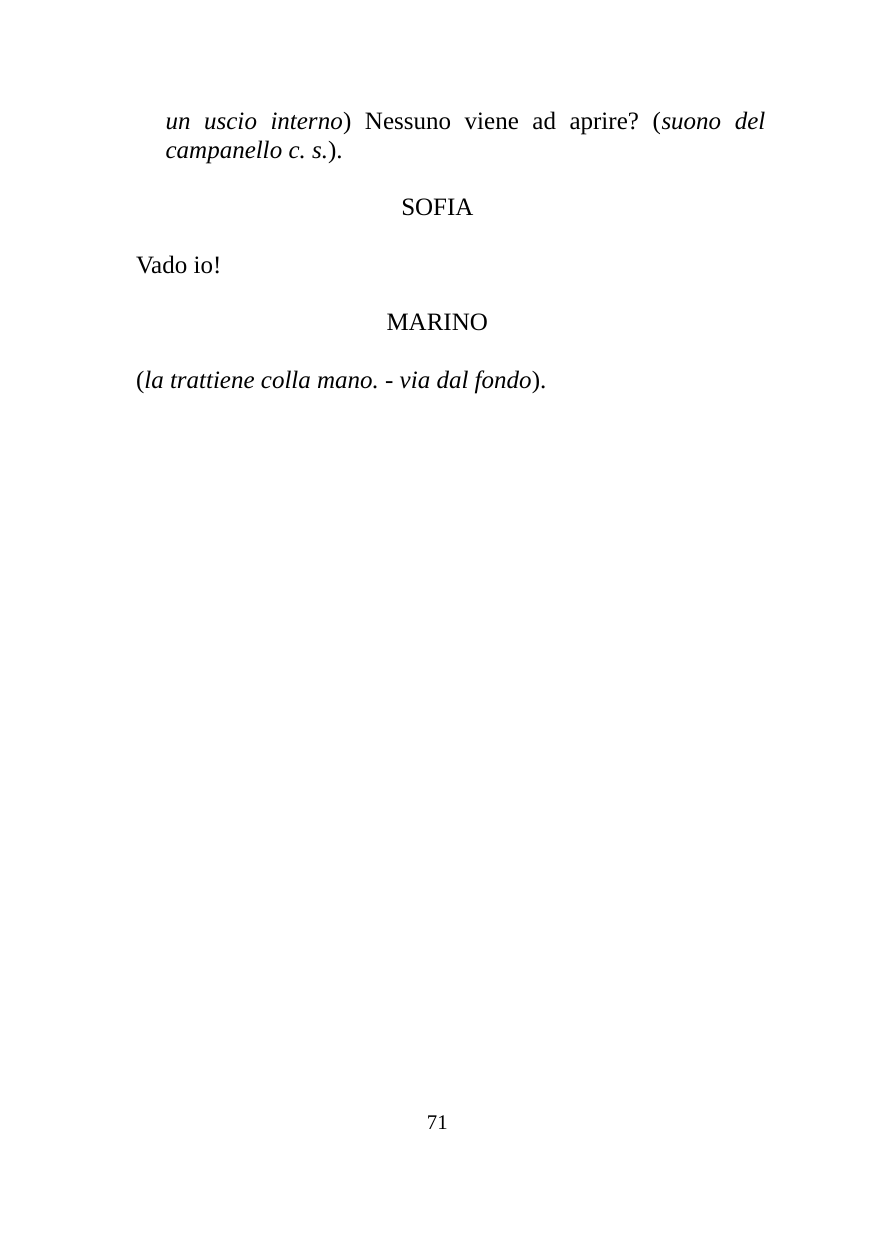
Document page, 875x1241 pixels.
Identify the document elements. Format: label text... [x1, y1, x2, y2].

text SOFIA [106, 192, 768, 221]
text MARINO [106, 307, 768, 336]
text (la trattiene colla mano. - via dal fondo). [136, 365, 768, 394]
text Vado io! [136, 250, 768, 279]
text un uscio interno) Nessuno viene ad aprire? (suono del campanello c. s.). [136, 106, 768, 164]
